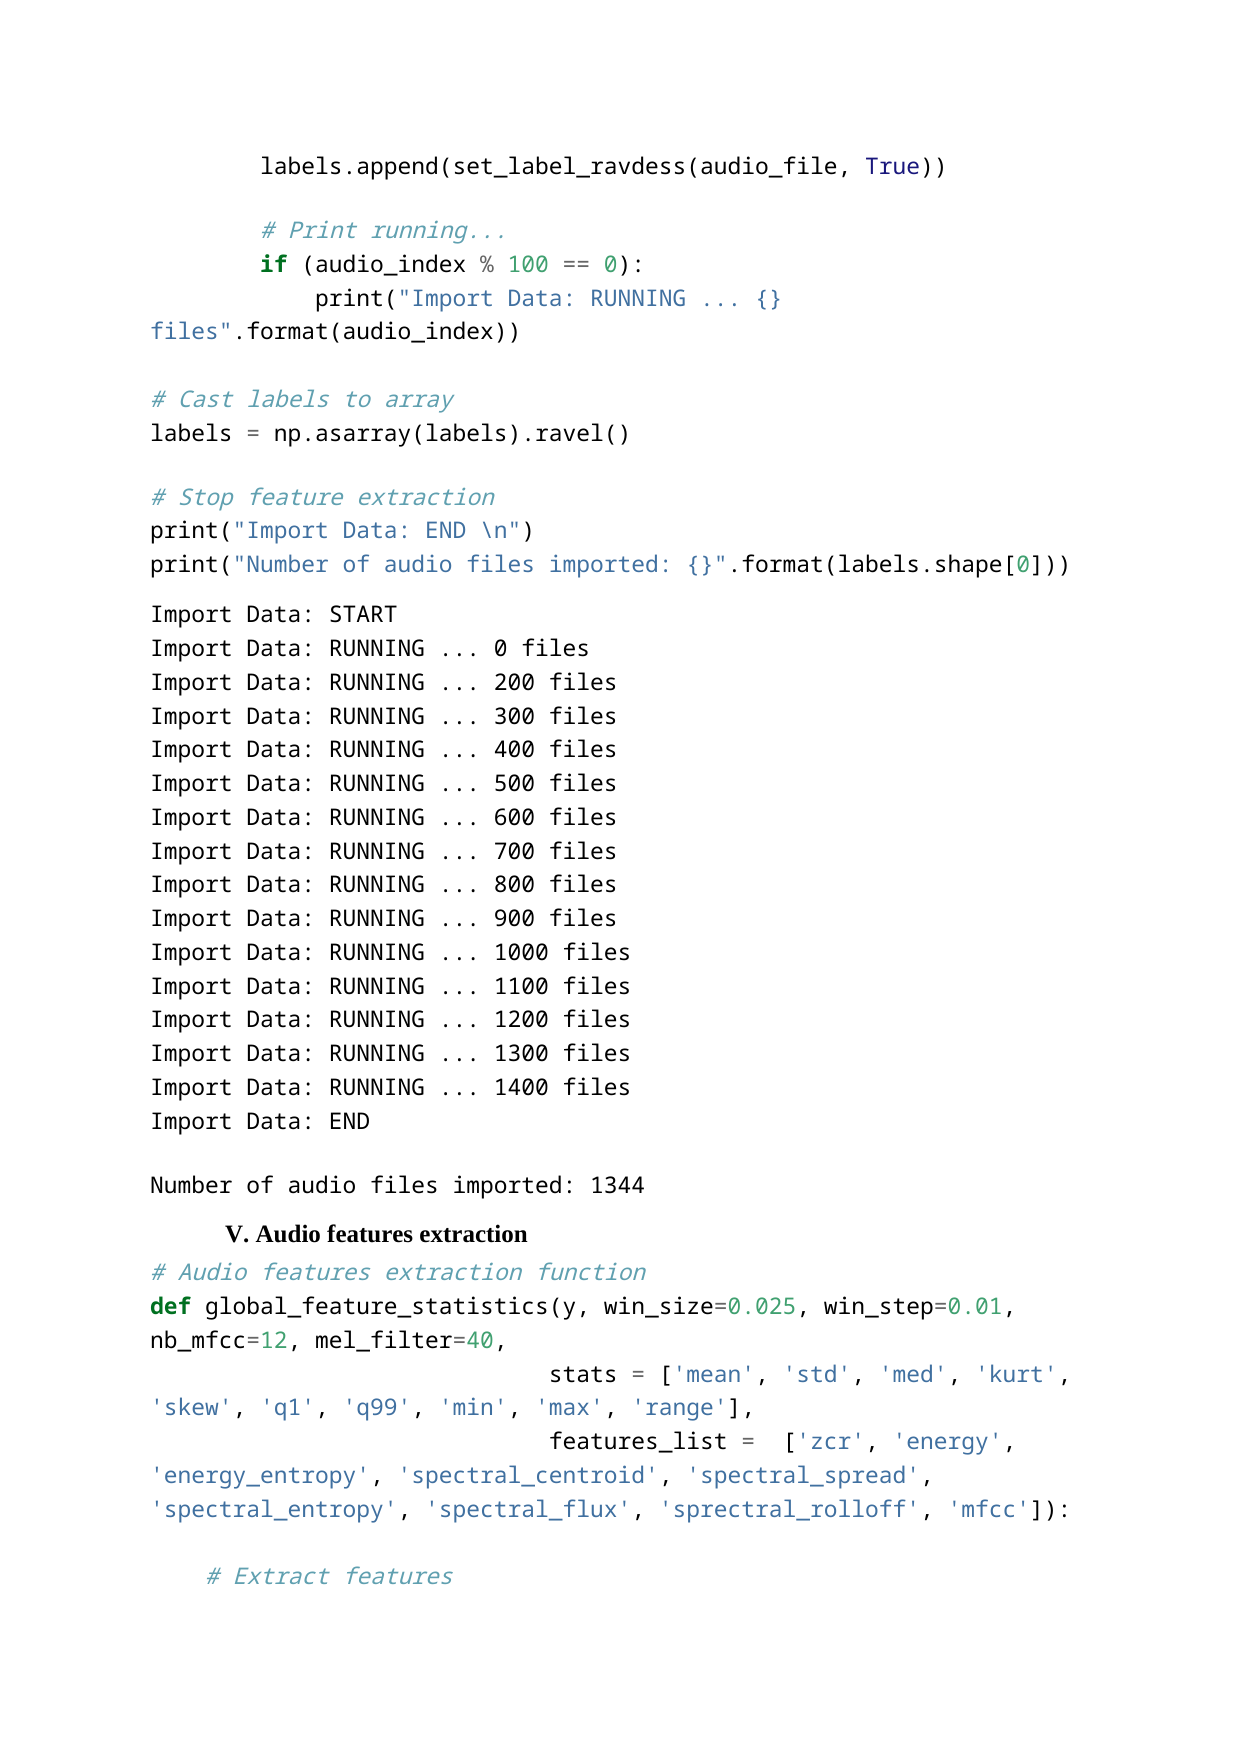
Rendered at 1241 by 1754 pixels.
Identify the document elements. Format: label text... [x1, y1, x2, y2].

text Import Data: START Import Data: RUNNING ... 0 files Import Data: RUNNING ... 200 files Import Data: RUNNING ... 300 files Import Data: RUNNING ... 400 files Import Data: RUNNING ... 500 files Import Data: RUNNING ... 600 files Import Data: RUNNING ... 700 files Import Data: RUNNING ... 800 files Import Data: RUNNING ... 900 files Import Data: RUNNING ... 1000 files Import Data: RUNNING ... 1100 files Import Data: RUNNING ... 1200 files Import Data: RUNNING ... 1300 files Import Data: RUNNING ... 1400 files Import Data: END Number of audio files imported: 1344 [150, 598, 1090, 1200]
text labels.append(set_label_ravdess(audio_file, True)) # Print running... if (audio_index % 100 == 0): print("Import Data: RUNNING ... {} files".format(audio_index)) # Cast labels to array labels = np.asarray(labels).ravel() # Stop feature extraction print("Import Data: END \n") print("Number of audio files imported: {}".format(labels.shape[0])) [150, 150, 1090, 579]
subtitle V. Audio features extraction [150, 1219, 1090, 1248]
text # Audio features extraction function def global_feature_statistics(y, win_size=0.025, win_step=0.01, nb_mfcc=12, mel_filter=40, stats = ['mean', 'std', 'med', 'kurt', 'skew', 'q1', 'q99', 'min', 'max', 'range'], features_list = ['zcr', 'energy', 'energy_entropy', 'spectral_centroid', 'spectral_spread', 'spectral_entropy', 'spectral_flux', 'sprectral_rolloff', 'mfcc']): # Extract features [150, 1256, 1090, 1591]
